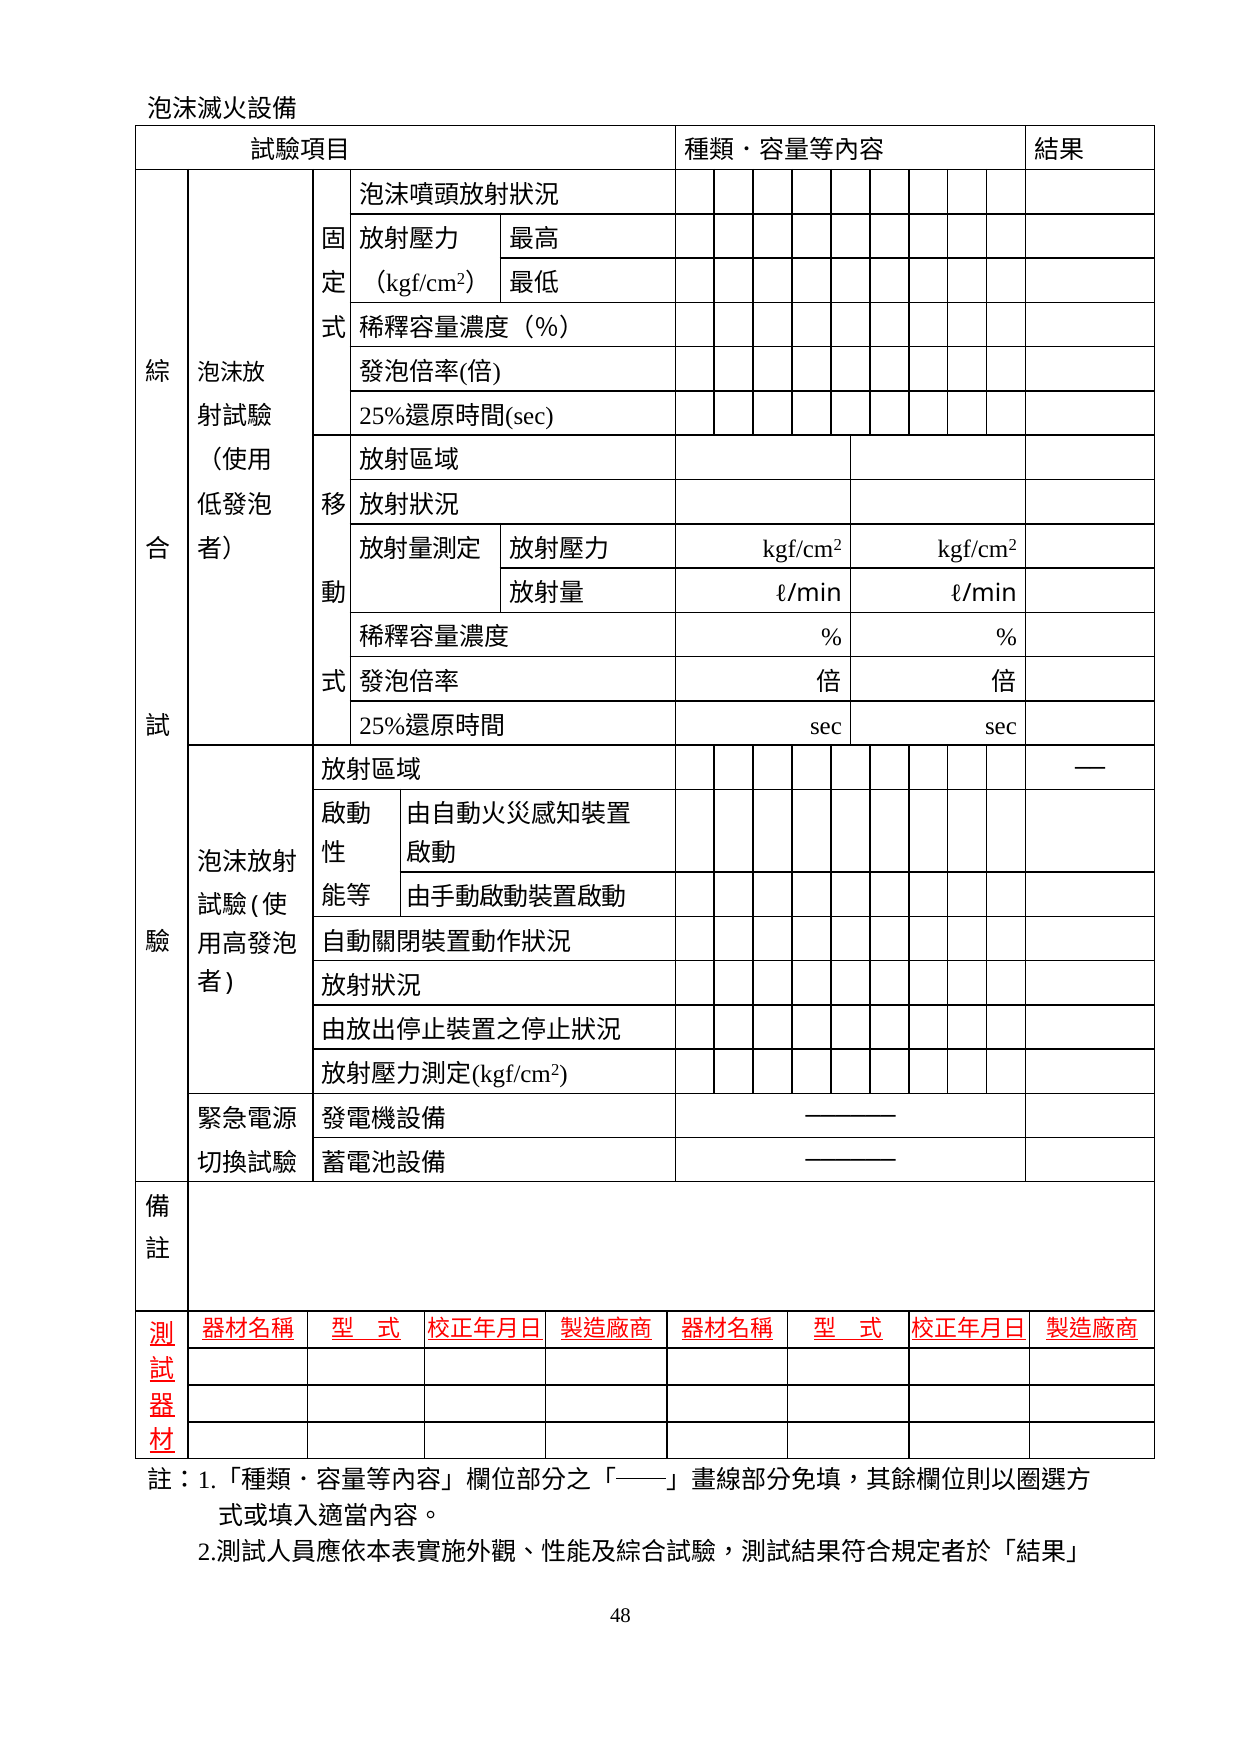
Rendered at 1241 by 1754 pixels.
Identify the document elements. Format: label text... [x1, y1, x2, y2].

table_cell [1030, 1386, 1154, 1421]
table_cell [546, 1349, 666, 1384]
table_cell [136, 390, 187, 434]
table_cell [546, 1386, 666, 1421]
table_cell [948, 303, 986, 346]
table_cell [189, 257, 312, 301]
table_cell [871, 1006, 908, 1048]
table_cell [189, 213, 312, 257]
table_cell [189, 1349, 307, 1384]
table_cell [754, 917, 791, 960]
table_cell [676, 392, 713, 434]
table_cell [793, 259, 830, 301]
table_cell kgf/cm2 [676, 525, 850, 567]
table_cell 者）1 [189, 523, 312, 567]
text 註：1.「種類．容量等內容」欄位部分之「──」畫線部分免填，其餘欄位則以圈選方式或填入適當內容。 [148, 1459, 1092, 1532]
table_cell 蓄電池設備 [314, 1138, 675, 1181]
table_cell sec [851, 702, 1025, 744]
table_cell ────── [676, 1094, 1025, 1137]
table_cell [871, 1050, 908, 1093]
table_cell [546, 1423, 666, 1458]
table_cell [314, 523, 350, 567]
table_cell [136, 1137, 187, 1181]
table_cell [832, 873, 869, 916]
table_header 結果 [1026, 126, 1154, 169]
table_cell [948, 790, 986, 871]
table_cell [715, 961, 752, 1004]
table_cell [1026, 569, 1154, 611]
table_cell [715, 1050, 752, 1093]
table_cell [189, 1182, 313, 1310]
table_cell [793, 961, 830, 1004]
table_cell 放射壓力 [501, 525, 675, 567]
table_cell [871, 347, 908, 390]
table_cell [1026, 961, 1154, 1004]
table_cell [871, 259, 908, 301]
table_cell [754, 303, 791, 346]
table_cell [948, 170, 986, 213]
table_cell [948, 1050, 986, 1093]
table_cell [715, 303, 752, 346]
table_cell [754, 961, 791, 1004]
table_cell [715, 215, 752, 257]
table_cell 倍 [851, 657, 1025, 700]
table_cell [308, 1423, 424, 1458]
table_cell [832, 170, 869, 213]
table_cell [314, 700, 350, 744]
table_cell [871, 392, 908, 434]
table_cell [136, 744, 187, 788]
table_cell [189, 700, 312, 744]
table_cell % [851, 613, 1025, 656]
table_cell [136, 960, 187, 1004]
table_cell [136, 479, 187, 523]
table_cell 放射區域 [351, 436, 675, 478]
table_cell [668, 1349, 787, 1384]
table_cell [987, 259, 1025, 301]
table_cell 由放出停止裝置之停止狀況 [314, 1006, 675, 1048]
table_cell [987, 1050, 1025, 1093]
table_cell 緊急電源 [189, 1094, 312, 1137]
table_cell [910, 215, 947, 257]
table_cell [136, 1004, 187, 1048]
table_cell [1026, 259, 1154, 301]
table_cell 由自動火災感知裝置 啟動 [401, 790, 675, 871]
table_cell [910, 347, 947, 390]
table_cell [948, 746, 986, 788]
table_cell 式 [314, 656, 350, 700]
table_cell 型 式 [788, 1312, 908, 1347]
table_cell 移 [314, 479, 350, 523]
table_cell [832, 347, 869, 390]
table_cell [1026, 1138, 1154, 1181]
table_cell 製造廠商 [1030, 1312, 1154, 1347]
table_cell 最高 [501, 215, 675, 257]
table_cell [676, 1006, 713, 1048]
table_cell [715, 259, 752, 301]
table_cell [788, 1386, 908, 1421]
table_cell （使用 [189, 434, 312, 478]
table_cell 備 註 [136, 1182, 187, 1310]
table_cell [871, 961, 908, 1004]
table_cell 測試 器 材 [136, 1312, 187, 1458]
table_cell [1026, 613, 1154, 656]
table_cell [136, 789, 187, 871]
table_cell 定 [314, 257, 350, 301]
table_cell [189, 567, 312, 611]
table_cell [425, 1349, 545, 1384]
table_cell [793, 873, 830, 916]
table_cell [754, 790, 791, 871]
table_cell [754, 259, 791, 301]
table_cell [832, 961, 869, 1004]
table_cell [136, 567, 187, 611]
table_cell 放射狀況 [314, 961, 675, 1004]
table_cell [987, 303, 1025, 346]
table_cell ────── [676, 1138, 1025, 1181]
table_cell [910, 1349, 1029, 1384]
table_cell [1026, 1006, 1154, 1048]
table_cell 綜 [136, 346, 187, 390]
table_cell 驗 [136, 916, 187, 960]
table_cell [832, 1006, 869, 1048]
table_cell 固 [314, 213, 350, 257]
table_cell 射試驗 [189, 390, 312, 434]
table_cell [189, 611, 312, 656]
table_cell 低發泡 [189, 479, 312, 523]
table_cell 放射量 [501, 569, 675, 611]
table_cell [715, 917, 752, 960]
table_cell [136, 611, 187, 656]
table_cell [425, 1386, 545, 1421]
table_cell [715, 347, 752, 390]
table_cell 器材名稱 [668, 1312, 787, 1347]
table_cell 式 [314, 301, 350, 346]
table_cell [1026, 790, 1154, 871]
table_cell [871, 917, 908, 960]
table_cell [314, 346, 350, 390]
table_cell 稀釋容量濃度（％） [351, 303, 675, 346]
table_cell ℓ/min [851, 569, 1025, 611]
table_cell [987, 790, 1025, 871]
table_cell [948, 873, 986, 916]
table_cell [910, 392, 947, 434]
table_cell 稀釋容量濃度 [351, 613, 675, 656]
table_header 種類．容量等內容 [676, 126, 1025, 169]
table_cell 發泡倍率 [351, 657, 675, 700]
table_cell [676, 436, 850, 478]
table_cell [189, 170, 312, 213]
table_cell 發電機設備 [314, 1094, 675, 1137]
table_cell sec [676, 702, 850, 744]
table_cell [793, 1050, 830, 1093]
table_cell 放射壓力測定(kgf/cm2) [314, 1050, 675, 1093]
table_cell [1030, 1423, 1154, 1458]
table_cell [136, 170, 187, 213]
table_cell [910, 961, 947, 1004]
table_cell [851, 480, 1025, 523]
table_cell [136, 1048, 187, 1093]
table_cell [910, 790, 947, 871]
table_cell [1026, 702, 1154, 744]
table_cell [1026, 303, 1154, 346]
table_cell [314, 611, 350, 656]
table_cell [715, 1006, 752, 1048]
table_cell [676, 303, 713, 346]
table_cell [189, 1386, 307, 1421]
table_cell % [676, 613, 850, 656]
table_cell [1030, 1349, 1154, 1384]
table_cell [754, 347, 791, 390]
table_cell [793, 215, 830, 257]
table_cell [788, 1349, 908, 1384]
table_cell [754, 746, 791, 788]
table_cell [910, 1050, 947, 1093]
table_cell [910, 917, 947, 960]
table_cell [987, 873, 1025, 916]
table_cell [948, 215, 986, 257]
table_cell 25%還原時間 [351, 702, 675, 744]
table_cell [987, 961, 1025, 1004]
table_cell [793, 1006, 830, 1048]
table_cell [676, 170, 713, 213]
table_cell [668, 1423, 787, 1458]
table_cell 動 [314, 567, 350, 611]
table_cell 製造廠商 [546, 1312, 666, 1347]
table_cell 25%還原時間(sec) [351, 392, 675, 434]
table_cell [851, 436, 1025, 478]
table_cell [308, 1349, 424, 1384]
table_cell [754, 1050, 791, 1093]
table_cell 發泡倍率(倍) [351, 347, 675, 390]
table_cell [948, 259, 986, 301]
table_cell [715, 790, 752, 871]
table_cell 放射區域 [314, 746, 675, 788]
table_cell [1026, 170, 1154, 213]
table_cell [987, 917, 1025, 960]
table_cell [1026, 480, 1154, 523]
table_cell [793, 917, 830, 960]
table_cell [987, 347, 1025, 390]
table_cell [793, 790, 830, 871]
table_cell [832, 746, 869, 788]
table_cell 泡沫放 [189, 346, 312, 390]
table_cell [676, 215, 713, 257]
table_cell [715, 170, 752, 213]
table_cell [948, 392, 986, 434]
table_cell [987, 170, 1025, 213]
table_cell 放射狀況 [351, 480, 675, 523]
table_cell 放射壓力 [351, 215, 500, 257]
table_cell [754, 215, 791, 257]
table_cell 泡沫放射 試驗(使用高發泡者) [189, 746, 312, 1093]
table_cell [832, 392, 869, 434]
table_cell [676, 259, 713, 301]
table_cell [1026, 436, 1154, 478]
table_cell [1026, 1050, 1154, 1093]
table_cell [136, 257, 187, 301]
table_cell [136, 301, 187, 346]
table_cell [136, 213, 187, 257]
table_cell [1026, 657, 1154, 700]
table_header 試驗項目1 [136, 126, 675, 169]
table_cell [987, 392, 1025, 434]
table_cell 切換試驗 [189, 1137, 312, 1181]
table_cell [676, 917, 713, 960]
table_cell [832, 917, 869, 960]
table_cell [832, 303, 869, 346]
table_cell [136, 871, 187, 916]
table_cell [715, 873, 752, 916]
table_cell [351, 567, 500, 611]
table_cell [1026, 1094, 1154, 1137]
table_cell [314, 170, 350, 213]
table_cell [189, 1423, 307, 1458]
table_cell [1026, 347, 1154, 390]
table_cell [136, 1093, 187, 1137]
table_cell [668, 1386, 787, 1421]
table_cell [676, 873, 713, 916]
table_cell 試 [136, 700, 187, 744]
table_cell [676, 790, 713, 871]
table_cell [871, 215, 908, 257]
table_cell [948, 347, 986, 390]
table_cell [308, 1386, 424, 1421]
table_cell [676, 961, 713, 1004]
table_cell kgf/cm2 [851, 525, 1025, 567]
table_cell [676, 746, 713, 788]
table_cell 由手動啟動裝置啟動 [401, 873, 675, 916]
table_cell [1026, 873, 1154, 916]
table_cell [754, 873, 791, 916]
text 泡沫滅火設備 [148, 89, 1092, 125]
table_cell 合 [136, 523, 187, 567]
table_cell [910, 1423, 1029, 1458]
table_cell [793, 303, 830, 346]
table_cell [910, 1006, 947, 1048]
text 2.測試人員應依本表實施外觀、性能及綜合試驗，測試結果符合規定者於「結果」 [198, 1532, 1092, 1568]
table_cell [871, 303, 908, 346]
table_cell [910, 170, 947, 213]
table_cell [910, 873, 947, 916]
table_cell [832, 1050, 869, 1093]
table_cell [715, 746, 752, 788]
table_cell [313, 1182, 675, 1310]
table_cell [987, 746, 1025, 788]
table_cell [314, 390, 350, 434]
table_cell [987, 1006, 1025, 1048]
table_cell [910, 259, 947, 301]
table_cell （kgf/cm2） [351, 257, 500, 301]
table_cell [136, 434, 187, 478]
table_cell [1026, 392, 1154, 434]
table_cell [425, 1423, 545, 1458]
table_cell [793, 392, 830, 434]
table_cell [910, 303, 947, 346]
table_cell [832, 790, 869, 871]
table_cell [676, 347, 713, 390]
table_cell [754, 170, 791, 213]
table_cell [314, 436, 350, 478]
table_cell [871, 746, 908, 788]
table_cell [189, 301, 312, 346]
table_cell 校正年月日 [910, 1312, 1029, 1347]
table_cell [871, 873, 908, 916]
table_cell [189, 656, 312, 700]
table_cell [987, 215, 1025, 257]
table_cell [871, 170, 908, 213]
table_cell [948, 917, 986, 960]
table_cell 型 式 [308, 1312, 424, 1347]
table_cell [871, 790, 908, 871]
table_cell 泡沫噴頭放射狀況 [351, 170, 675, 213]
table_cell [793, 170, 830, 213]
table_cell 倍 [676, 657, 850, 700]
table_cell 自動關閉裝置動作狀況 [314, 917, 675, 960]
table_cell 放射量測定 [351, 525, 500, 567]
table_cell [676, 480, 850, 523]
table_cell [676, 1050, 713, 1093]
table_cell [832, 215, 869, 257]
table_cell [136, 656, 187, 700]
table_cell [675, 1182, 1025, 1310]
table_cell [793, 746, 830, 788]
table_cell ℓ/min [676, 569, 850, 611]
table_cell [788, 1423, 908, 1458]
table_cell [832, 259, 869, 301]
table_cell [948, 1006, 986, 1048]
table_cell [910, 746, 947, 788]
table_cell 器材名稱 [189, 1312, 307, 1347]
table_cell ── [1026, 746, 1154, 788]
table_cell 最低 [501, 259, 675, 301]
table_cell [793, 347, 830, 390]
table_cell [754, 1006, 791, 1048]
table_cell [1026, 917, 1154, 960]
table_cell 啟動性 能等 [314, 790, 400, 916]
table_cell [715, 392, 752, 434]
table_cell [754, 392, 791, 434]
table_cell 校正年月日 [425, 1312, 545, 1347]
table_cell [948, 961, 986, 1004]
table_cell [1026, 215, 1154, 257]
table_cell [910, 1386, 1029, 1421]
table_cell [1025, 1182, 1154, 1310]
table_cell [1026, 525, 1154, 567]
